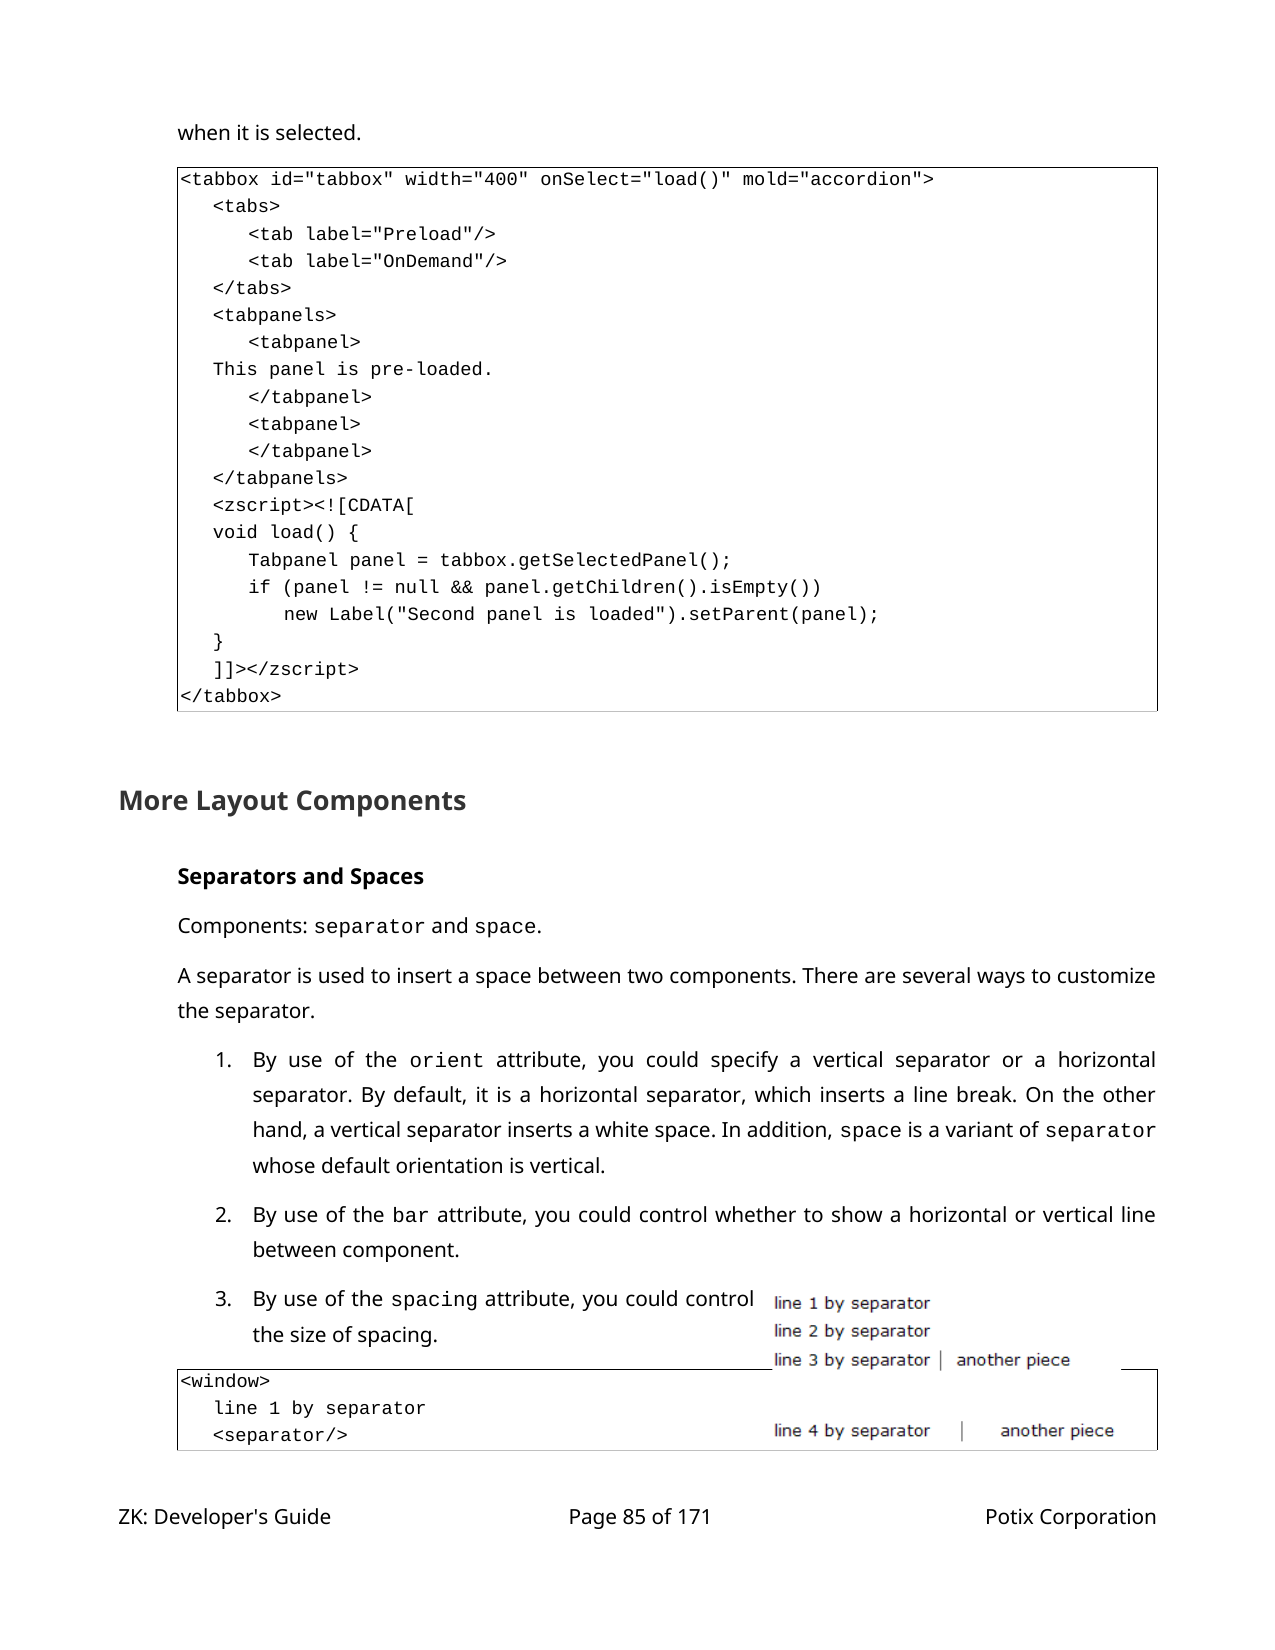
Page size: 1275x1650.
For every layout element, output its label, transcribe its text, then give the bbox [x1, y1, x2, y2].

text <tabpanel> [178, 412, 1157, 436]
text <tab label="OnDemand"/> [178, 248, 1157, 273]
text </tabpanels> [178, 466, 1157, 490]
text void load() { [178, 520, 1157, 545]
text </tabpanel> [178, 439, 1157, 463]
text <tabs> [178, 194, 1157, 218]
text new Label("Second panel is loaded").setParent(panel); [178, 602, 1157, 626]
text This panel is pre-loaded. [178, 357, 1157, 382]
text [1122, 1370, 1157, 1393]
text </tabpanel> [178, 384, 1157, 409]
list By use of the orient attribute, you could specify a vertical separator or a horizontal separator. By default, it is a horizontal separator, which inserts a line break. On the other hand, a vertical separator inserts a white space. In addition, space is a variant of separator whose default orientation is vertical. [215, 1045, 1157, 1179]
picture [772, 1290, 1122, 1444]
text <zscript><![CDATA[ [178, 493, 1157, 517]
list By use of the spacing attribute, you could control the size of spacing. [215, 1284, 1157, 1348]
text </tabs> [178, 276, 1157, 300]
text [1122, 1396, 1157, 1420]
text A separator is used to insert a space between two components. There are several ways to customize the separator. [177, 961, 1157, 1024]
text <tabbox id="tabbox" width="400" onSelect="load()" mold="accordion"> [178, 168, 1157, 191]
text <separator/> [178, 1423, 1157, 1450]
list By use of the bar attribute, you could control whether to show a horizontal or vertical line between component. [215, 1200, 1157, 1264]
text } [178, 629, 1157, 653]
text ]]></zscript> [178, 656, 1157, 681]
text </tabbox> [178, 683, 1157, 711]
text <tab label="Preload"/> [178, 221, 1157, 246]
subtitle Separators and Spaces [177, 861, 1157, 891]
text Tabpanel panel = tabbox.getSelectedPanel(); [178, 548, 1157, 572]
text if (panel != null && panel.getChildren().isEmpty()) [178, 575, 1157, 599]
subtitle More Layout Components [118, 782, 1157, 818]
text when it is selected. [177, 118, 1157, 146]
text Components: separator and space. [177, 912, 1157, 940]
text <tabpanel> [178, 330, 1157, 354]
text <tabpanels> [178, 303, 1157, 327]
text <window> [178, 1370, 772, 1393]
text line 1 by separator [178, 1396, 772, 1420]
